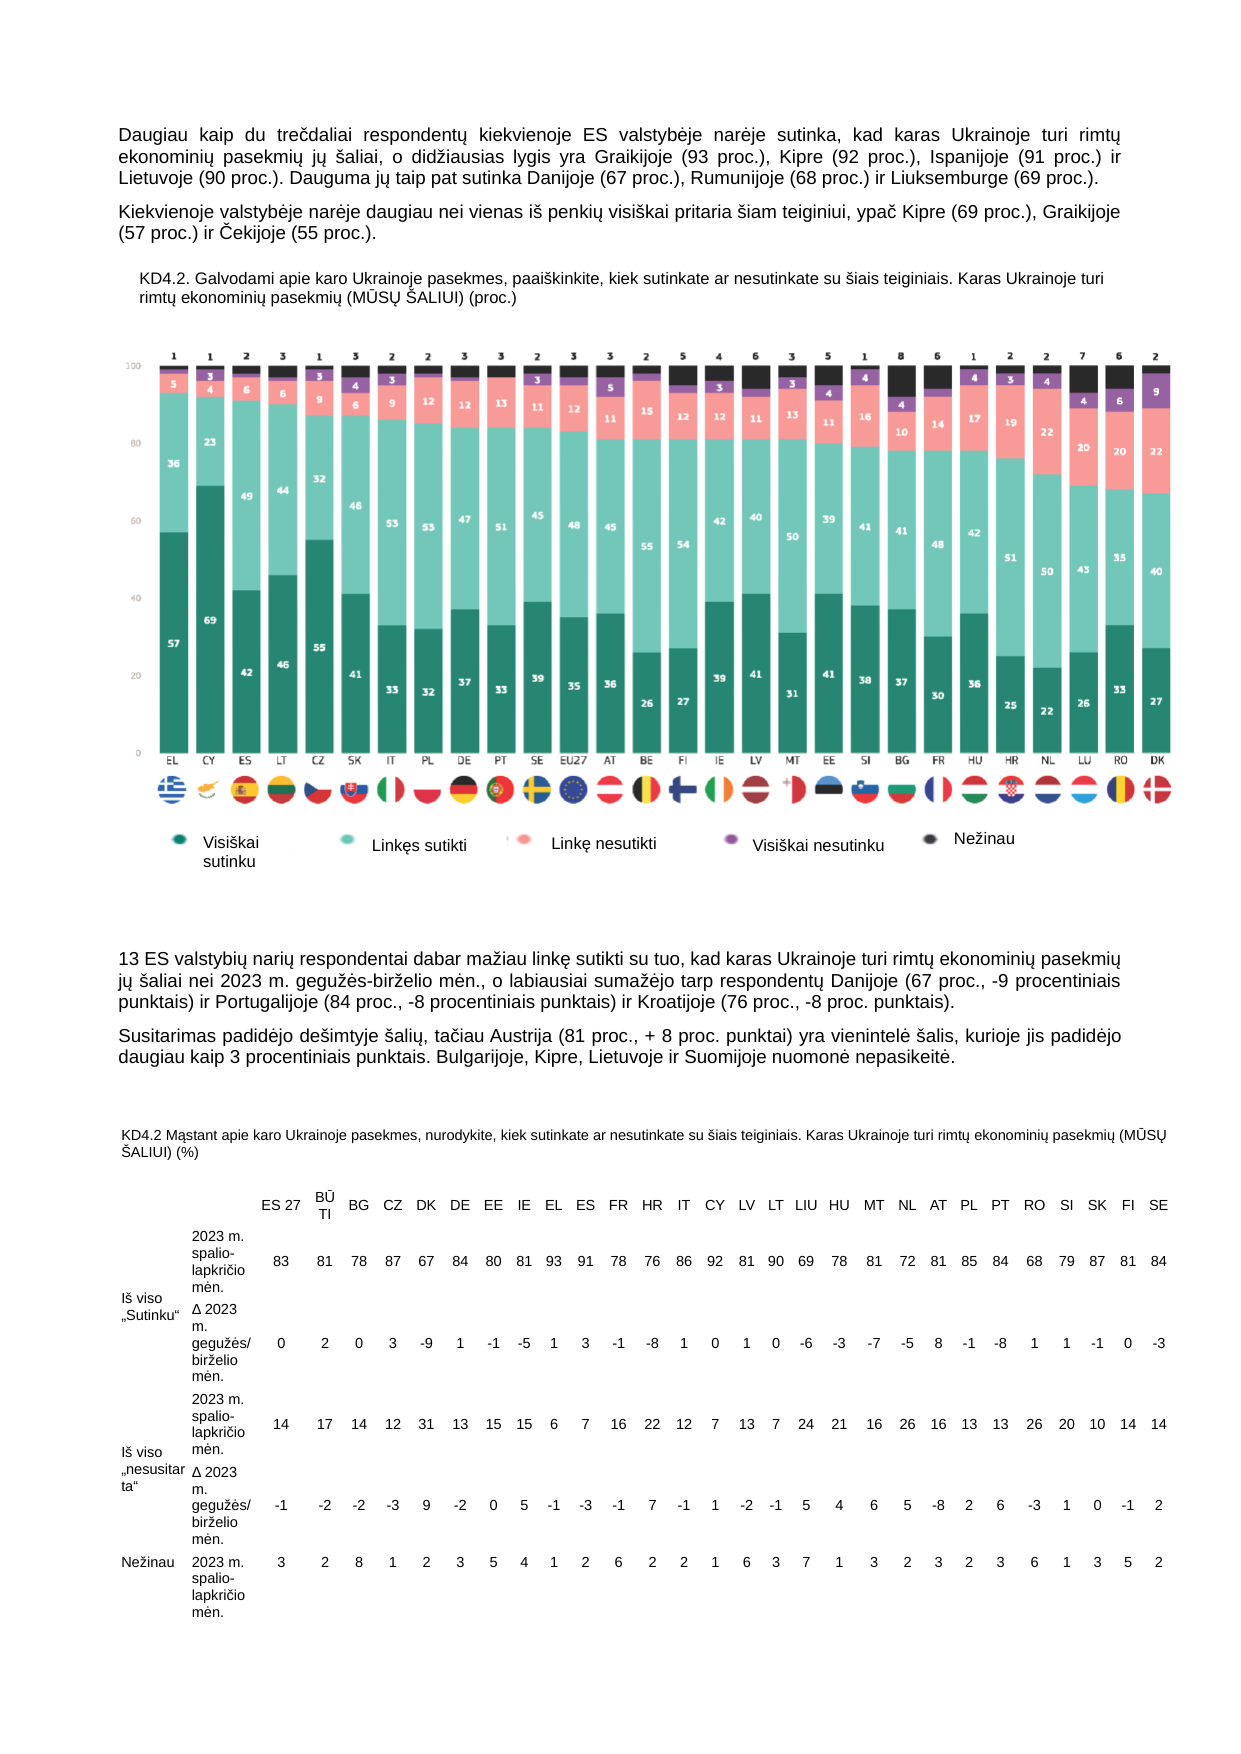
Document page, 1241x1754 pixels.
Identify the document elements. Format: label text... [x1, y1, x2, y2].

table_cell 10 [1081, 1388, 1114, 1461]
table_cell 14 [1114, 1388, 1142, 1461]
table_cell FI [1114, 1186, 1142, 1225]
table_cell 1 [538, 1298, 569, 1388]
table_cell 2 [308, 1550, 341, 1623]
table_cell 1 [732, 1298, 761, 1388]
table_cell EL [538, 1186, 569, 1225]
table_cell 3 [569, 1298, 602, 1388]
table_cell 2 [1142, 1550, 1175, 1623]
table_cell [189, 1186, 254, 1225]
text 13 ES valstybių narių respondentai dabar mažiau linkę sutikti su tuo, kad karas Ukrainoje turi rimtų ekonominių pasekmių jų šaliai nei 2023 m. gegužės-birželio mėn., o labiausiai sumažėjo tarp respondentų Danijoje (67 proc., -9 procentiniais punktais) ir Portugalijoje (84 proc., -8 procentiniais punktais) ir Kroatijoje (76 proc., -8 proc. punktais). [118, 948, 1122, 1013]
table_cell -7 [856, 1298, 892, 1388]
table_cell 7 [569, 1388, 602, 1461]
table_cell -1 [761, 1461, 790, 1550]
table_cell 2 [954, 1550, 984, 1623]
table_cell [698, 1163, 732, 1186]
table_cell -1 [670, 1461, 698, 1550]
table_cell 3 [376, 1298, 409, 1388]
table_cell 1 [376, 1550, 409, 1623]
table_cell -9 [409, 1298, 443, 1388]
table_cell [670, 1163, 698, 1186]
table_cell 67 [409, 1225, 443, 1298]
table_cell [254, 1163, 308, 1186]
table_cell -1 [602, 1298, 635, 1388]
table_cell 12 [670, 1388, 698, 1461]
table_cell DK [409, 1186, 443, 1225]
table_cell 2 [670, 1550, 698, 1623]
table_cell 8 [341, 1550, 376, 1623]
table_cell 21 [822, 1388, 856, 1461]
table_cell [1081, 1163, 1114, 1186]
table_cell 79 [1053, 1225, 1081, 1298]
table_cell 5 [477, 1550, 510, 1623]
table_cell [118, 1163, 189, 1186]
table_cell 81 [1114, 1225, 1142, 1298]
table_cell 85 [954, 1225, 984, 1298]
table_cell 2 [635, 1550, 669, 1623]
text Susitarimas padidėjo dešimtyje šalių, tačiau Austrija (81 proc., + 8 proc. punktai) yra vienintelė šalis, kurioje jis padidėjo daugiau kaip 3 procentiniais punktais. Bulgarijoje, Kipre, Lietuvoje ir Suomijoje nuomonė nepasikeitė. [118, 1024, 1122, 1068]
table_cell Δ 2023 m. gegužės/birželio mėn. [189, 1298, 254, 1388]
table_cell 2 [569, 1550, 602, 1623]
table_cell 6 [984, 1461, 1016, 1550]
table_cell 8 [923, 1298, 954, 1388]
table_cell 2 [1142, 1461, 1175, 1550]
table_cell 68 [1016, 1225, 1052, 1298]
table_cell 91 [569, 1225, 602, 1298]
table_cell 84 [984, 1225, 1016, 1298]
table_cell 2023 m. spalio-lapkričio mėn. [189, 1388, 254, 1461]
table_cell HR [635, 1186, 669, 1225]
table_cell [538, 1163, 569, 1186]
table_cell 1 [698, 1550, 732, 1623]
table_cell 16 [856, 1388, 892, 1461]
table_cell Nežinau [118, 1550, 189, 1623]
table_cell [856, 1163, 892, 1186]
table_cell 6 [732, 1550, 761, 1623]
table_cell [510, 1163, 538, 1186]
table_cell SE [1142, 1186, 1175, 1225]
table_cell [761, 1163, 790, 1186]
table_cell 14 [254, 1388, 308, 1461]
table_cell [984, 1163, 1016, 1186]
table_cell [341, 1163, 376, 1186]
table_cell [376, 1163, 409, 1186]
table_cell 83 [254, 1225, 308, 1298]
table_cell [443, 1163, 477, 1186]
table_cell IE [510, 1186, 538, 1225]
table_cell 5 [790, 1461, 822, 1550]
table_cell [732, 1163, 761, 1186]
table_cell RO [1016, 1186, 1052, 1225]
table_cell [1053, 1163, 1081, 1186]
table_cell 13 [954, 1388, 984, 1461]
table_cell 92 [698, 1225, 732, 1298]
table_cell Iš viso „Sutinku“ [118, 1225, 189, 1388]
table_cell [790, 1163, 822, 1186]
table_cell 72 [892, 1225, 923, 1298]
table_cell Δ 2023 m. gegužės/birželio mėn. [189, 1461, 254, 1550]
table_cell PT [984, 1186, 1016, 1225]
table_cell [1142, 1163, 1175, 1186]
table_cell 7 [761, 1388, 790, 1461]
table_cell AT [923, 1186, 954, 1225]
text Daugiau kaip du trečdaliai respondentų kiekvienoje ES valstybėje narėje sutinka, kad karas Ukrainoje turi rimtų ekonominių pasekmių jų šaliai, o didžiausias lygis yra Graikijoje (93 proc.), Kipre (92 proc.), Ispanijoje (91 proc.) ir Lietuvoje (90 proc.). Dauguma jų taip pat sutinka Danijoje (67 proc.), Rumunijoje (68 proc.) ir Liuksemburge (69 proc.). [118, 124, 1122, 189]
table_cell 5 [1114, 1550, 1142, 1623]
table_cell LIU [790, 1186, 822, 1225]
table_cell [308, 1163, 341, 1186]
picture [157, 821, 945, 858]
table_cell 17 [308, 1388, 341, 1461]
table_cell 84 [1142, 1225, 1175, 1298]
table_cell 4 [510, 1550, 538, 1623]
table_cell 3 [761, 1550, 790, 1623]
table_cell -3 [1142, 1298, 1175, 1388]
table_cell 81 [308, 1225, 341, 1298]
table_cell 20 [1053, 1388, 1081, 1461]
table_cell 81 [923, 1225, 954, 1298]
table_cell 87 [1081, 1225, 1114, 1298]
table_cell -3 [376, 1461, 409, 1550]
table_cell 1 [1016, 1298, 1052, 1388]
table_cell 7 [698, 1388, 732, 1461]
table_cell LV [732, 1186, 761, 1225]
table_cell LT [761, 1186, 790, 1225]
table_cell [118, 1186, 189, 1225]
table_cell [892, 1163, 923, 1186]
table_cell 2023 m. spalio-lapkričio mėn. [189, 1550, 254, 1623]
table_cell [954, 1163, 984, 1186]
table_cell 1 [1053, 1298, 1081, 1388]
table_cell SI [1053, 1186, 1081, 1225]
table_cell 12 [376, 1388, 409, 1461]
table_cell FR [602, 1186, 635, 1225]
table_cell 9 [409, 1461, 443, 1550]
table_cell 6 [1016, 1550, 1052, 1623]
table_cell 86 [670, 1225, 698, 1298]
table_cell -1 [477, 1298, 510, 1388]
table_cell 13 [732, 1388, 761, 1461]
table_cell 3 [1081, 1550, 1114, 1623]
table_cell 7 [635, 1461, 669, 1550]
table_cell 2 [308, 1298, 341, 1388]
table_cell 0 [1114, 1298, 1142, 1388]
table_cell 24 [790, 1388, 822, 1461]
table_cell 1 [698, 1461, 732, 1550]
table_cell 78 [341, 1225, 376, 1298]
table_cell -3 [1016, 1461, 1052, 1550]
table_cell 1 [1053, 1550, 1081, 1623]
table_cell [569, 1163, 602, 1186]
table_cell -8 [984, 1298, 1016, 1388]
table_cell -3 [822, 1298, 856, 1388]
table_cell -3 [569, 1461, 602, 1550]
table_cell CY [698, 1186, 732, 1225]
table_cell 2 [892, 1550, 923, 1623]
table_cell 1 [670, 1298, 698, 1388]
table_cell -8 [923, 1461, 954, 1550]
table_cell 3 [923, 1550, 954, 1623]
table_cell -1 [1081, 1298, 1114, 1388]
table_cell 31 [409, 1388, 443, 1461]
table_cell 2 [954, 1461, 984, 1550]
table_cell 69 [790, 1225, 822, 1298]
table_cell 5 [892, 1461, 923, 1550]
table_cell ES [569, 1186, 602, 1225]
table_header KD4.2 Mąstant apie karo Ukrainoje pasekmes, nurodykite, kiek sutinkate ar nesutinkate su šiais teiginiais. Karas Ukrainoje turi rimtų ekonominių pasekmių (MŪSŲ ŠALIUI) (%) [118, 1107, 1175, 1163]
table_cell -1 [602, 1461, 635, 1550]
table_cell 80 [477, 1225, 510, 1298]
table_cell 76 [635, 1225, 669, 1298]
table_cell PL [954, 1186, 984, 1225]
table_cell SK [1081, 1186, 1114, 1225]
table_cell EE [477, 1186, 510, 1225]
table_cell 84 [443, 1225, 477, 1298]
table_cell -1 [254, 1461, 308, 1550]
table_cell 0 [341, 1298, 376, 1388]
table_cell 16 [923, 1388, 954, 1461]
table_cell -1 [954, 1298, 984, 1388]
table_cell 15 [477, 1388, 510, 1461]
table_cell MT [856, 1186, 892, 1225]
table_cell 3 [856, 1550, 892, 1623]
table_cell [822, 1163, 856, 1186]
table_cell -2 [443, 1461, 477, 1550]
table_cell 2 [409, 1550, 443, 1623]
table_cell 6 [538, 1388, 569, 1461]
table_cell -1 [1114, 1461, 1142, 1550]
table_cell 81 [510, 1225, 538, 1298]
table_cell 0 [477, 1461, 510, 1550]
table_cell -2 [341, 1461, 376, 1550]
table_cell -5 [510, 1298, 538, 1388]
table_cell 16 [602, 1388, 635, 1461]
table_cell 3 [254, 1550, 308, 1623]
table_cell 81 [856, 1225, 892, 1298]
table_cell 14 [341, 1388, 376, 1461]
picture [118, 346, 1174, 812]
table_cell 22 [635, 1388, 669, 1461]
table_cell BG [341, 1186, 376, 1225]
table_cell ES 27 [254, 1186, 308, 1225]
table_cell 14 [1142, 1388, 1175, 1461]
table_cell 6 [856, 1461, 892, 1550]
text Kiekvienoje valstybėje narėje daugiau nei vienas iš penkių visiškai pritaria šiam teiginiui, ypač Kipre (69 proc.), Graikijoje (57 proc.) ir Čekijoje (55 proc.). [118, 201, 1122, 244]
table_cell 1 [538, 1550, 569, 1623]
table_cell 0 [698, 1298, 732, 1388]
table_cell DE [443, 1186, 477, 1225]
table_cell -2 [308, 1461, 341, 1550]
table_cell CZ [376, 1186, 409, 1225]
table_cell 78 [822, 1225, 856, 1298]
table_cell [1016, 1163, 1052, 1186]
table_cell 93 [538, 1225, 569, 1298]
table_cell -6 [790, 1298, 822, 1388]
table_cell 78 [602, 1225, 635, 1298]
table_cell 2023 m. spalio-lapkričio mėn. [189, 1225, 254, 1298]
table_cell 6 [602, 1550, 635, 1623]
table_cell [1114, 1163, 1142, 1186]
table_cell HU [822, 1186, 856, 1225]
table_cell 3 [984, 1550, 1016, 1623]
table_cell 1 [822, 1550, 856, 1623]
table_cell 5 [510, 1461, 538, 1550]
table_cell [923, 1163, 954, 1186]
table_cell [635, 1163, 669, 1186]
table_cell BŪTI [308, 1186, 341, 1225]
table_cell 1 [1053, 1461, 1081, 1550]
table_cell 13 [443, 1388, 477, 1461]
table_cell 4 [822, 1461, 856, 1550]
table_cell [189, 1163, 254, 1186]
table_cell 26 [1016, 1388, 1052, 1461]
table_cell 26 [892, 1388, 923, 1461]
table_cell [602, 1163, 635, 1186]
table_cell 15 [510, 1388, 538, 1461]
table_cell -2 [732, 1461, 761, 1550]
table_cell NL [892, 1186, 923, 1225]
table_cell 3 [443, 1550, 477, 1623]
table_cell IT [670, 1186, 698, 1225]
table_cell 0 [1081, 1461, 1114, 1550]
table_cell 7 [790, 1550, 822, 1623]
table_cell 1 [443, 1298, 477, 1388]
table_cell [409, 1163, 443, 1186]
table_cell -1 [538, 1461, 569, 1550]
table_cell 81 [732, 1225, 761, 1298]
table_cell 0 [761, 1298, 790, 1388]
table_cell [477, 1163, 510, 1186]
table_cell 0 [254, 1298, 308, 1388]
table_cell 13 [984, 1388, 1016, 1461]
table_cell 90 [761, 1225, 790, 1298]
table_cell -5 [892, 1298, 923, 1388]
table_cell -8 [635, 1298, 669, 1388]
table_cell Iš viso „nesusitarta“ [118, 1388, 189, 1550]
table_cell 87 [376, 1225, 409, 1298]
